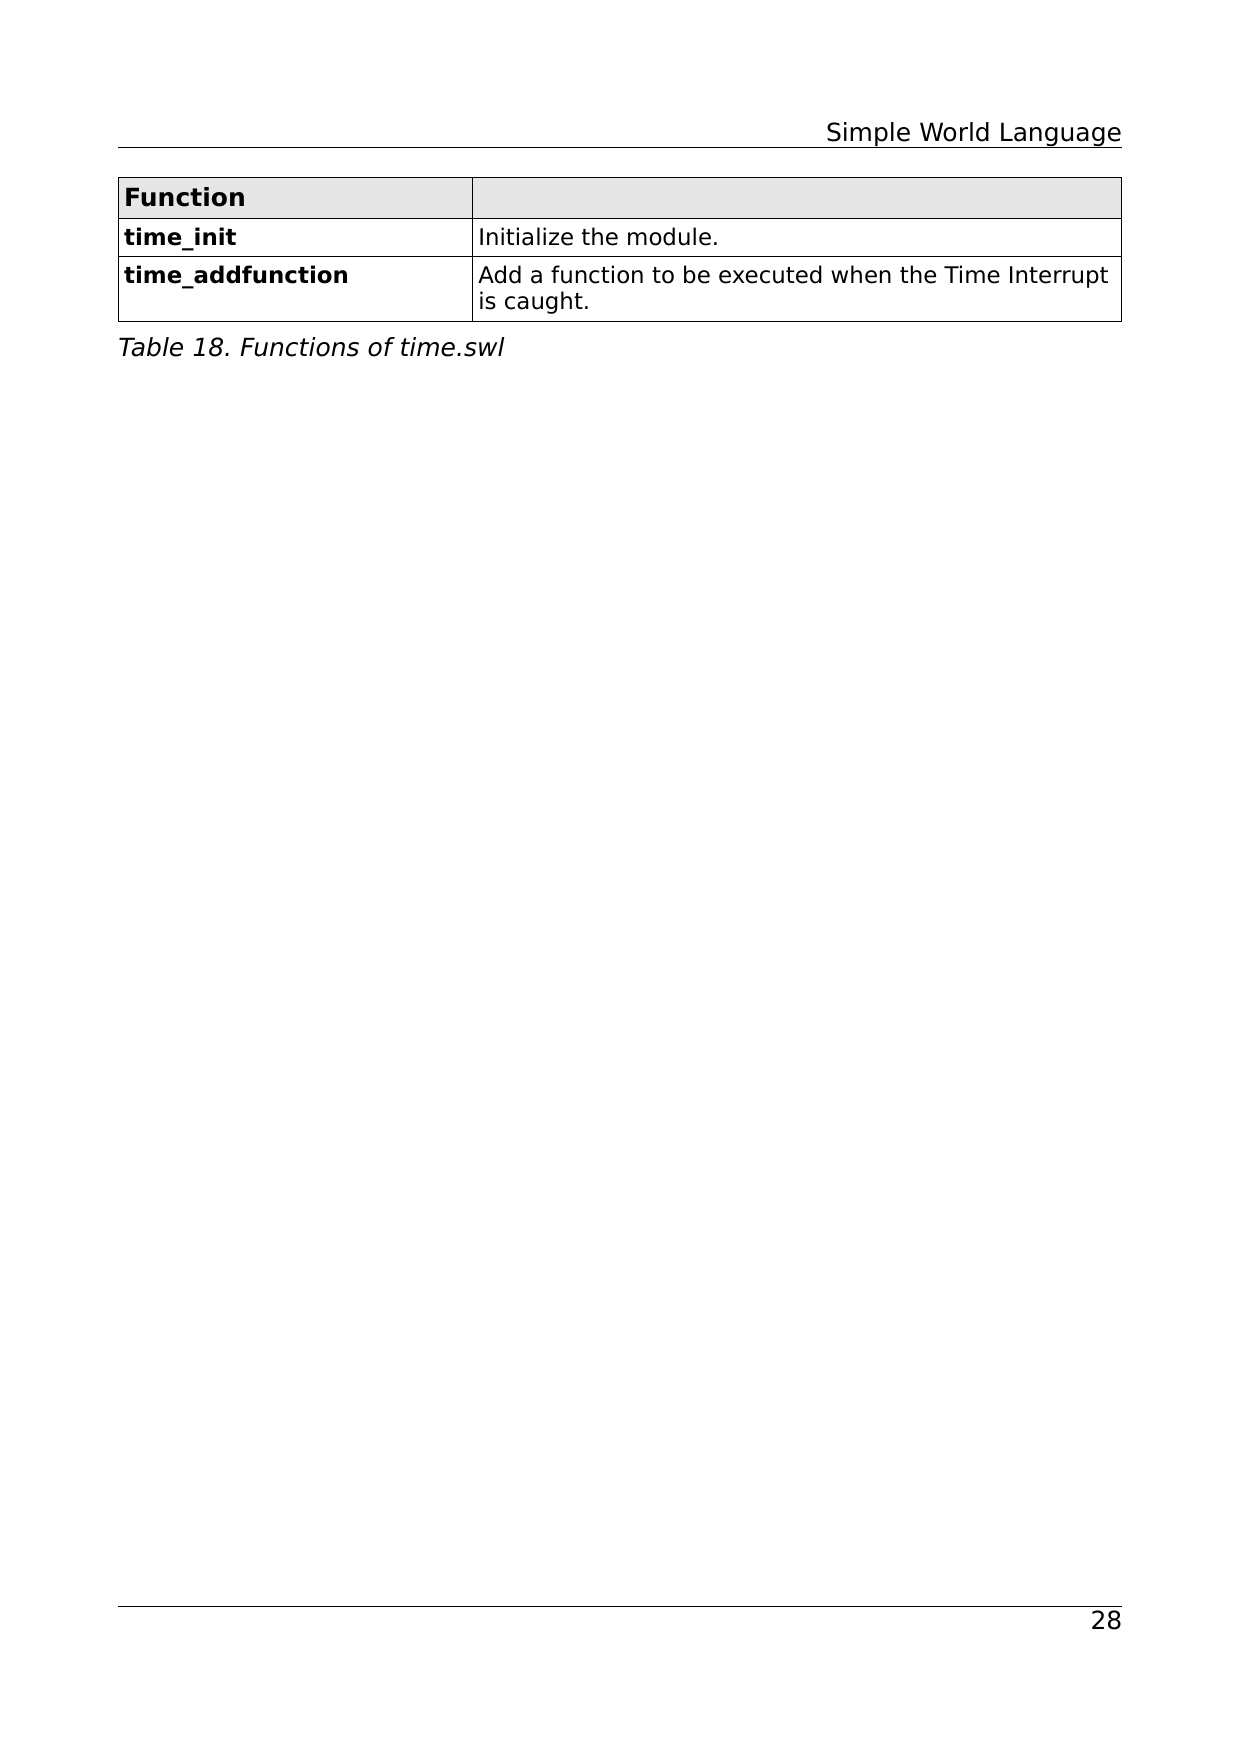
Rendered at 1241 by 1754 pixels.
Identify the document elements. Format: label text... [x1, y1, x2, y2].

table_cell time_addfunction [119, 257, 472, 321]
table_header [473, 178, 1121, 218]
table_cell time_init [119, 219, 472, 256]
table_header Function [119, 178, 472, 218]
text Table 18. Functions of time.swl [118, 333, 1122, 363]
table_cell Add a function to be executed when the Time Interrupt is caught. [473, 257, 1121, 321]
table_cell Initialize the module. [473, 219, 1121, 256]
